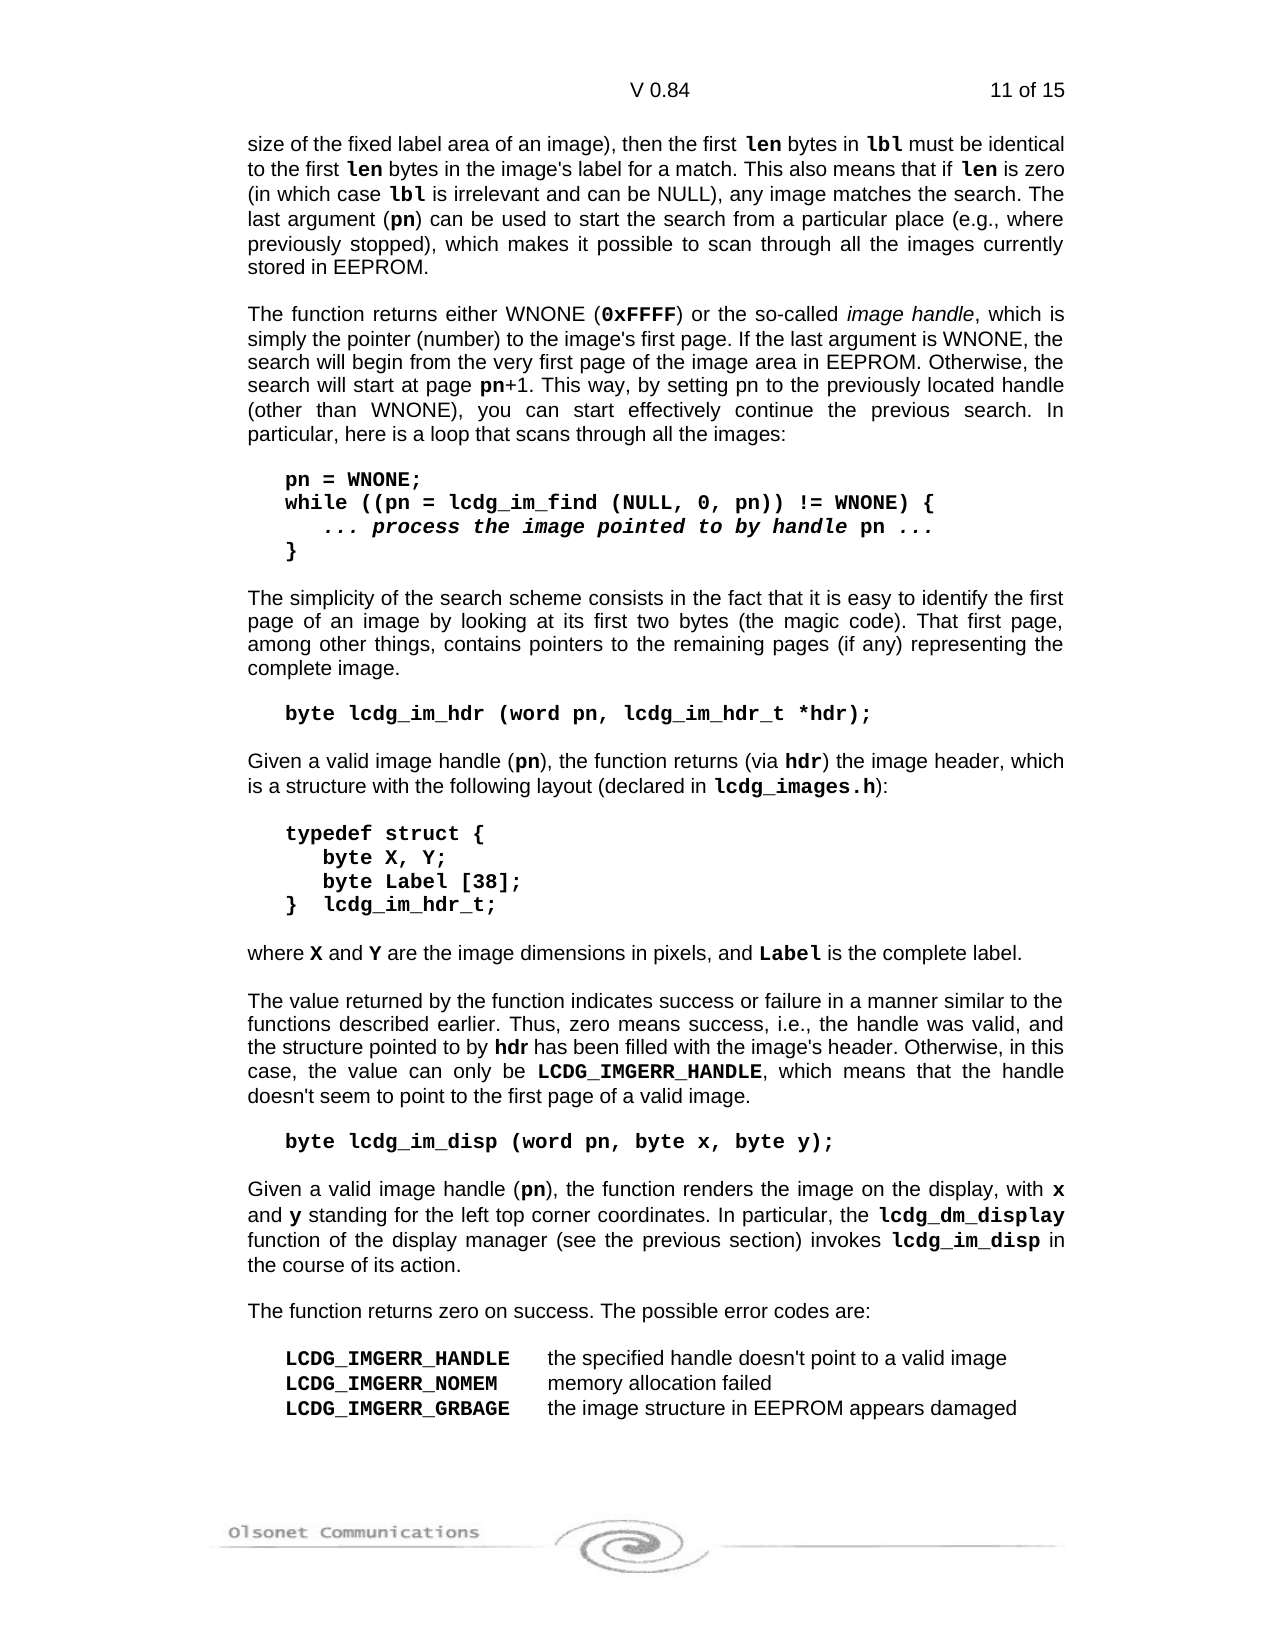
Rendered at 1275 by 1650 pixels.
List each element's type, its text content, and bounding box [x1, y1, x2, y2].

text ... process the image pointed to by handle pn ... [247, 516, 1065, 539]
text The function returns either WNONE (0xFFFF) or the so-called image handle, which is simply the pointer (number) to the image's first page. If the last argument is WNONE, the search will begin from the very first page of the image area in EEPROM. Otherwise, the search will start at page pn+1. This way, by setting pn to the previously located handle (other than WNONE), you can start effectively continue the previous search. In particular, here is a loop that scans through all the images: [247, 302, 1065, 445]
text The function returns zero on success. The possible error codes are: [247, 1300, 1065, 1323]
text The value returned by the function indicates success or failure in a manner similar to the functions described earlier. Thus, zero means success, i.e., the handle was valid, and the structure pointed to by hdr has been filled with the image's header. Otherwise, in this case, the value can only be LCDG_IMGERR_HANDLE, which means that the handle doesn't seem to point to the first page of a valid image. [247, 989, 1065, 1107]
text where X and Y are the image dimensions in pixels, and Label is the complete label. [247, 941, 1065, 966]
text while ((pn = lcdg_im_find (NULL, 0, pn)) != WNONE) { [247, 492, 1065, 516]
text } lcdg_im_hdr_t; [247, 894, 1065, 918]
list byte lcdg_im_hdr (word pn, lcdg_im_hdr_t *hdr); [247, 703, 1065, 726]
text typedef struct { [247, 823, 1065, 847]
text byte Label [38]; [247, 871, 1065, 894]
text byte X, Y; [247, 847, 1065, 871]
text pn = WNONE; [247, 469, 1065, 492]
picture [210, 1504, 1065, 1596]
text LCDG_IMGERR_HANDLE the specified handle doesn't point to a valid image [247, 1346, 1065, 1371]
text } [247, 539, 1065, 563]
text LCDG_IMGERR_GRBAGE the image structure in EEPROM appears damaged [247, 1396, 1065, 1422]
text Given a valid image handle (pn), the function renders the image on the display, with x and y standing for the left top corner coordinates. In particular, the lcdg_dm_display function of the display manager (see the previous section) invokes lcdg_im_disp in the course of its action. [247, 1178, 1065, 1277]
text Given a valid image handle (pn), the function returns (via hdr) the image header, which is a structure with the following layout (declared in lcdg_images.h): [247, 750, 1065, 800]
text LCDG_IMGERR_NOMEM memory allocation failed [247, 1371, 1065, 1396]
text The simplicity of the search scheme consists in the fact that it is easy to identify the first page of an image by looking at its first two bytes (the magic code). That first page, among other things, contains pointers to the remaining pages (if any) representing the complete image. [247, 586, 1065, 679]
text size of the fixed label area of an image), then the first len bytes in lbl must be identical to the first len bytes in the image's label for a match. This also means that if len is zero (in which case lbl is irrelevant and can be NULL), any image matches the search. The last argument (pn) can be used to start the search from a particular place (e.g., where previously stopped), which makes it possible to scan through all the images currently stored in EEPROM. [247, 132, 1065, 279]
list byte lcdg_im_disp (word pn, byte x, byte y); [247, 1131, 1065, 1154]
